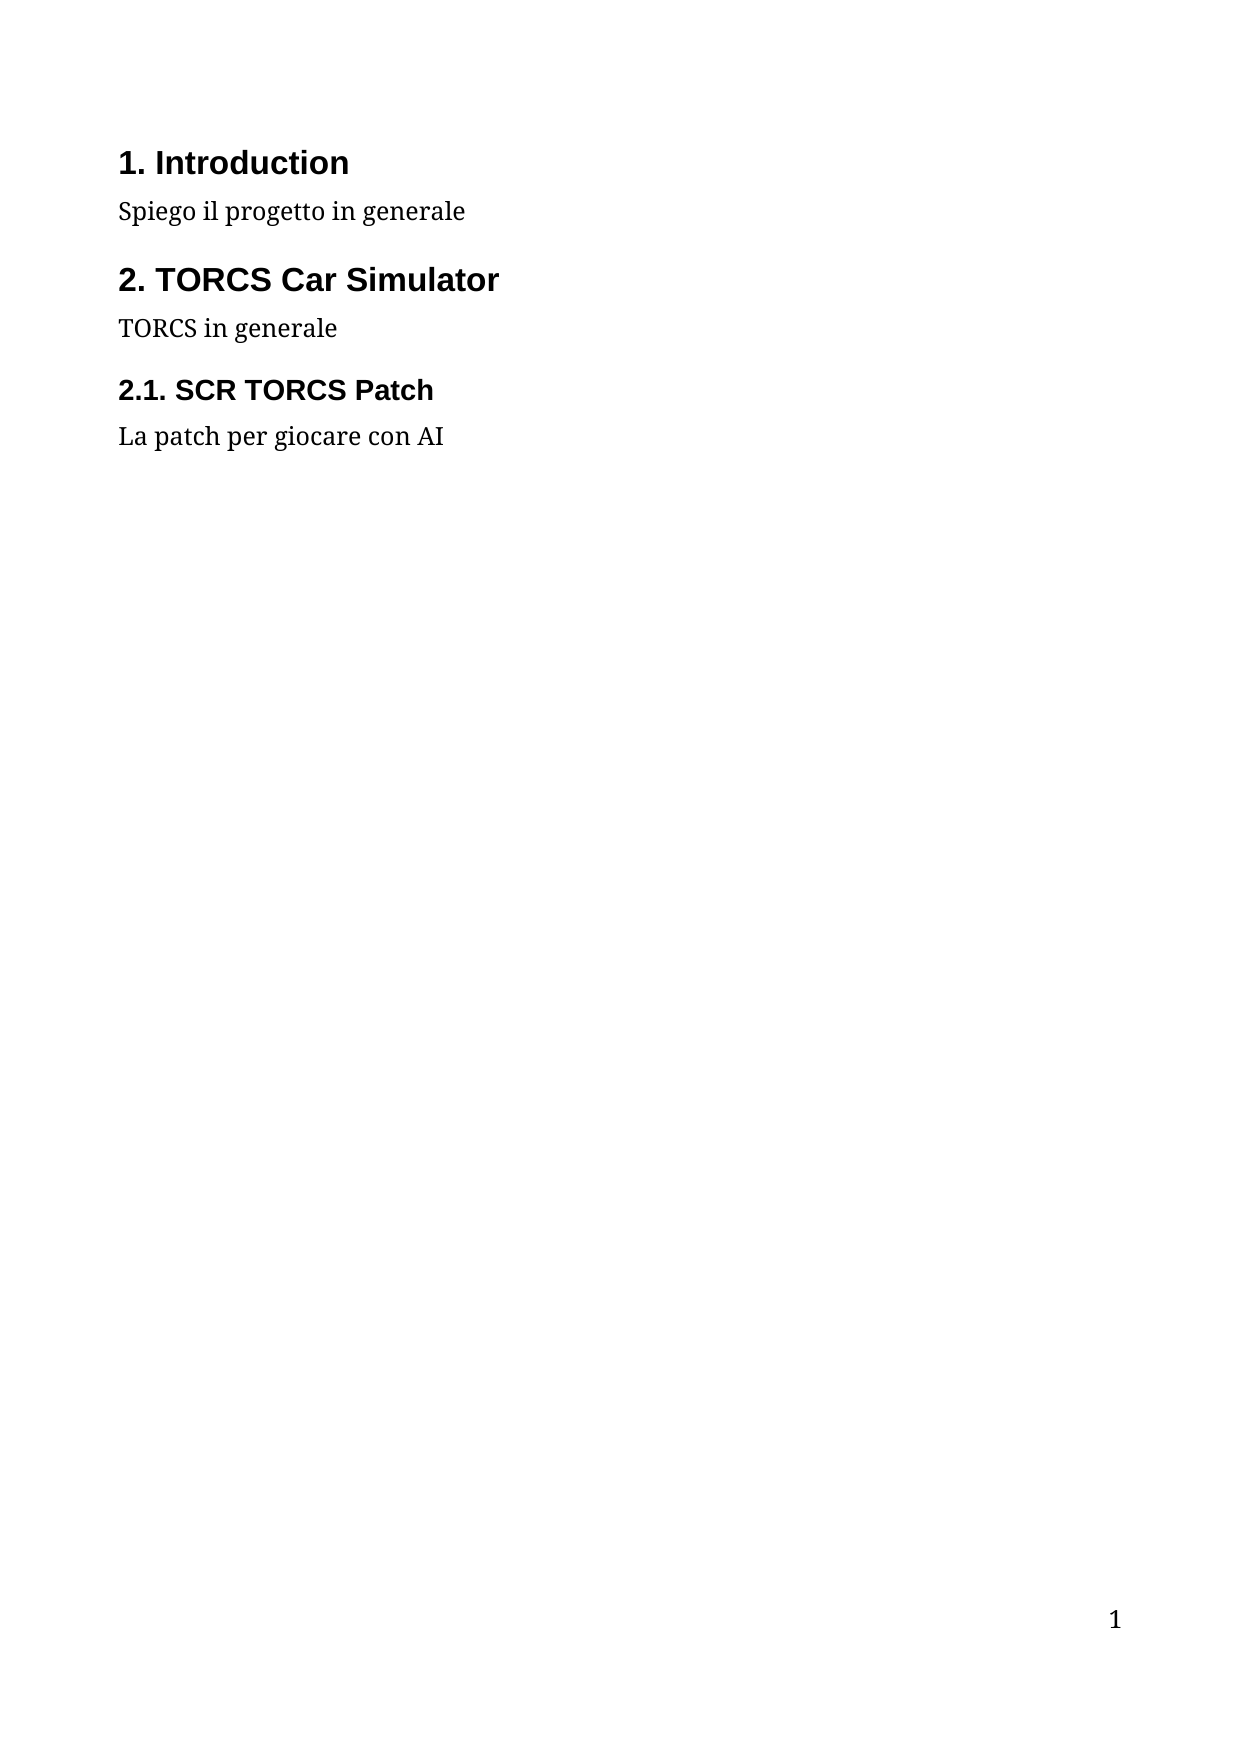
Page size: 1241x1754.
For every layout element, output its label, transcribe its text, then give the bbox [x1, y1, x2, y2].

subtitle SCR TORCS Patch [118, 372, 1122, 406]
text La patch per giocare con AI [118, 418, 1122, 453]
subtitle Introduction [118, 143, 1122, 182]
text Spiego il progetto in generale [118, 194, 1122, 228]
subtitle TORCS Car Simulator [118, 260, 1122, 298]
text TORCS in generale [118, 311, 1122, 345]
